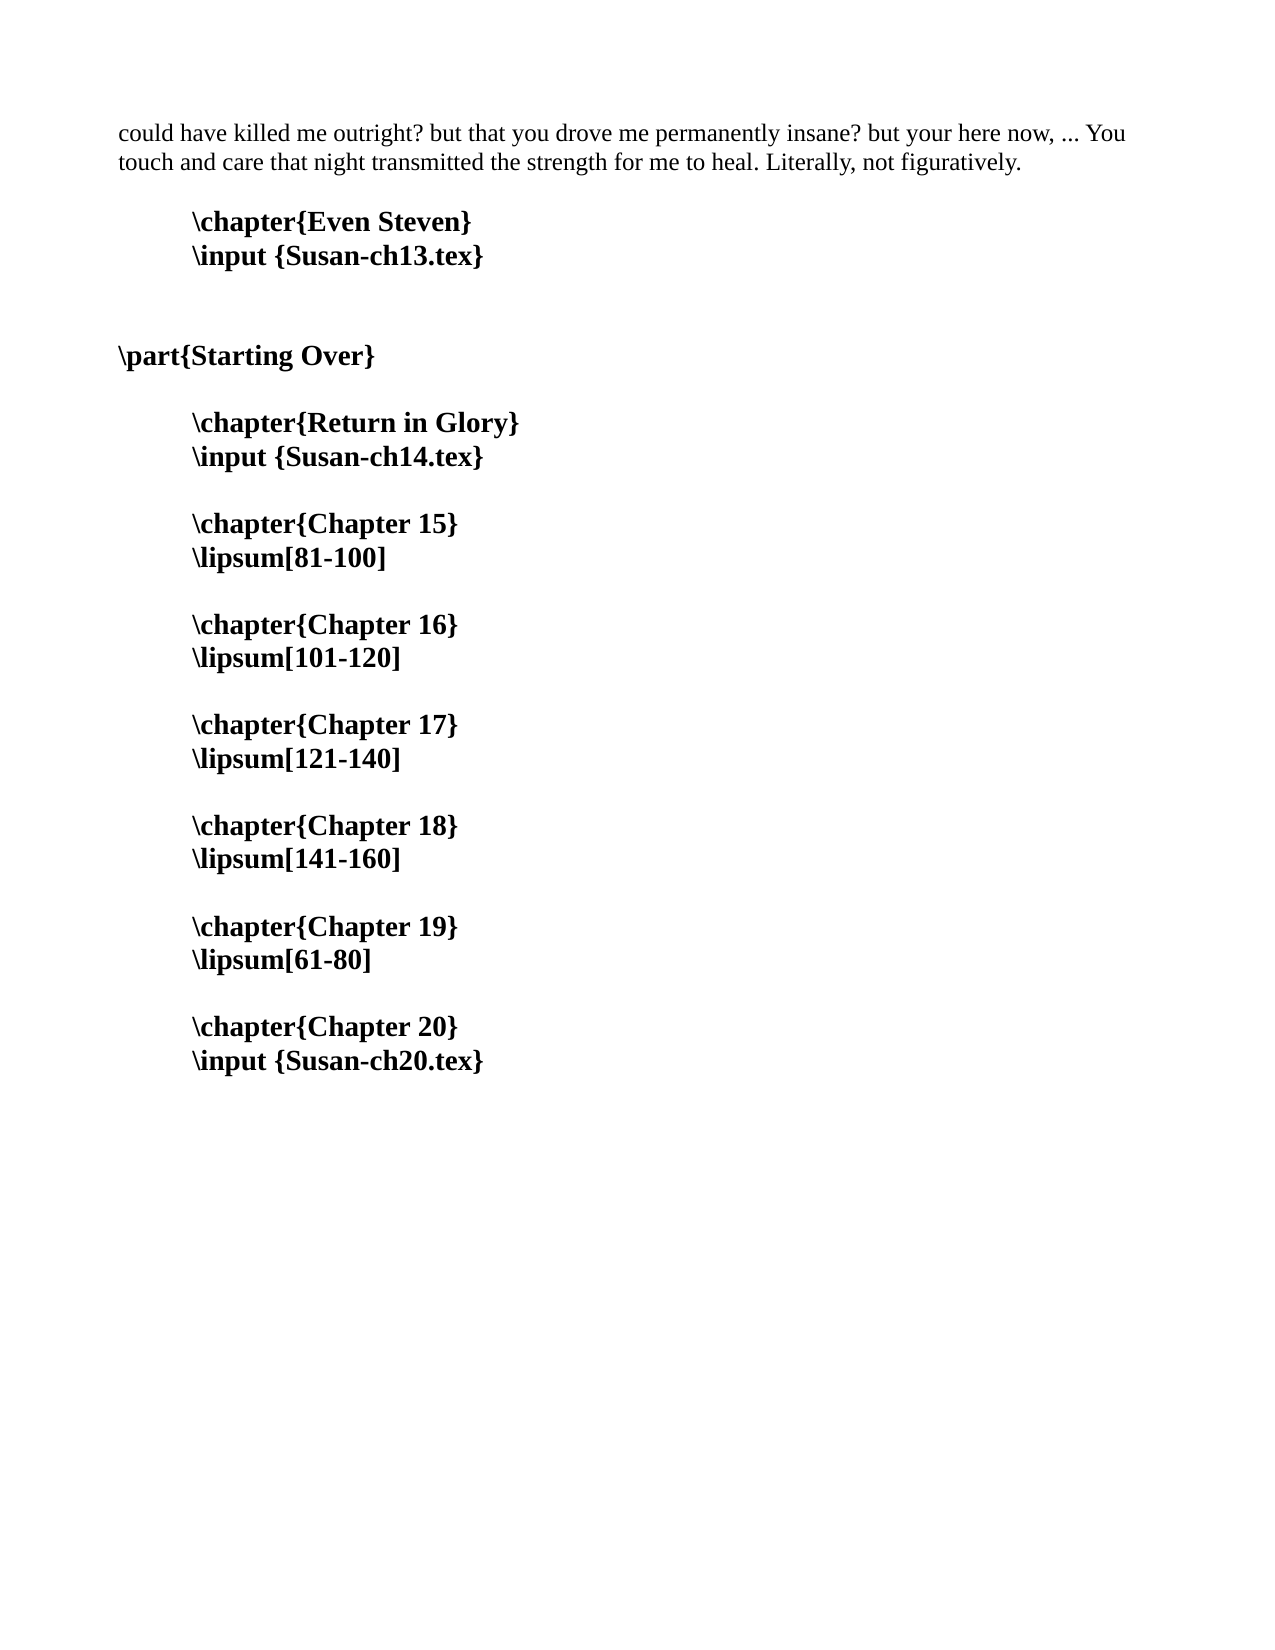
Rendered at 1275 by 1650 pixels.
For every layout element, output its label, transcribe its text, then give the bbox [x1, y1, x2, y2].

text \chapter{Chapter 15} [118, 506, 1157, 540]
text \chapter{Chapter 19} [118, 909, 1157, 942]
text \lipsum[81-100] [118, 540, 1157, 573]
text \input {Susan-ch20.tex} [118, 1043, 1157, 1076]
text \chapter{Chapter 17} [118, 707, 1157, 741]
text \lipsum[61-80] [118, 942, 1157, 976]
text \input {Susan-ch14.tex} [118, 439, 1157, 473]
text \chapter{Chapter 16} [118, 607, 1157, 640]
text \chapter{Even Steven} [118, 204, 1157, 238]
text could have killed me outright? but that you drove me permanently insane? but your here now, ... You touch and care that night transmitted the strength for me to heal. Literally, not figuratively. [118, 118, 1157, 176]
text \input {Susan-ch13.tex} [118, 238, 1157, 271]
text \part{Starting Over} [118, 338, 1157, 372]
text \chapter{Chapter 20} [118, 1009, 1157, 1043]
text \chapter{Chapter 18} [118, 808, 1157, 842]
text \lipsum[121-140] [118, 741, 1157, 774]
text \lipsum[141-160] [118, 842, 1157, 875]
text \lipsum[101-120] [118, 640, 1157, 674]
text \chapter{Return in Glory} [118, 406, 1157, 439]
